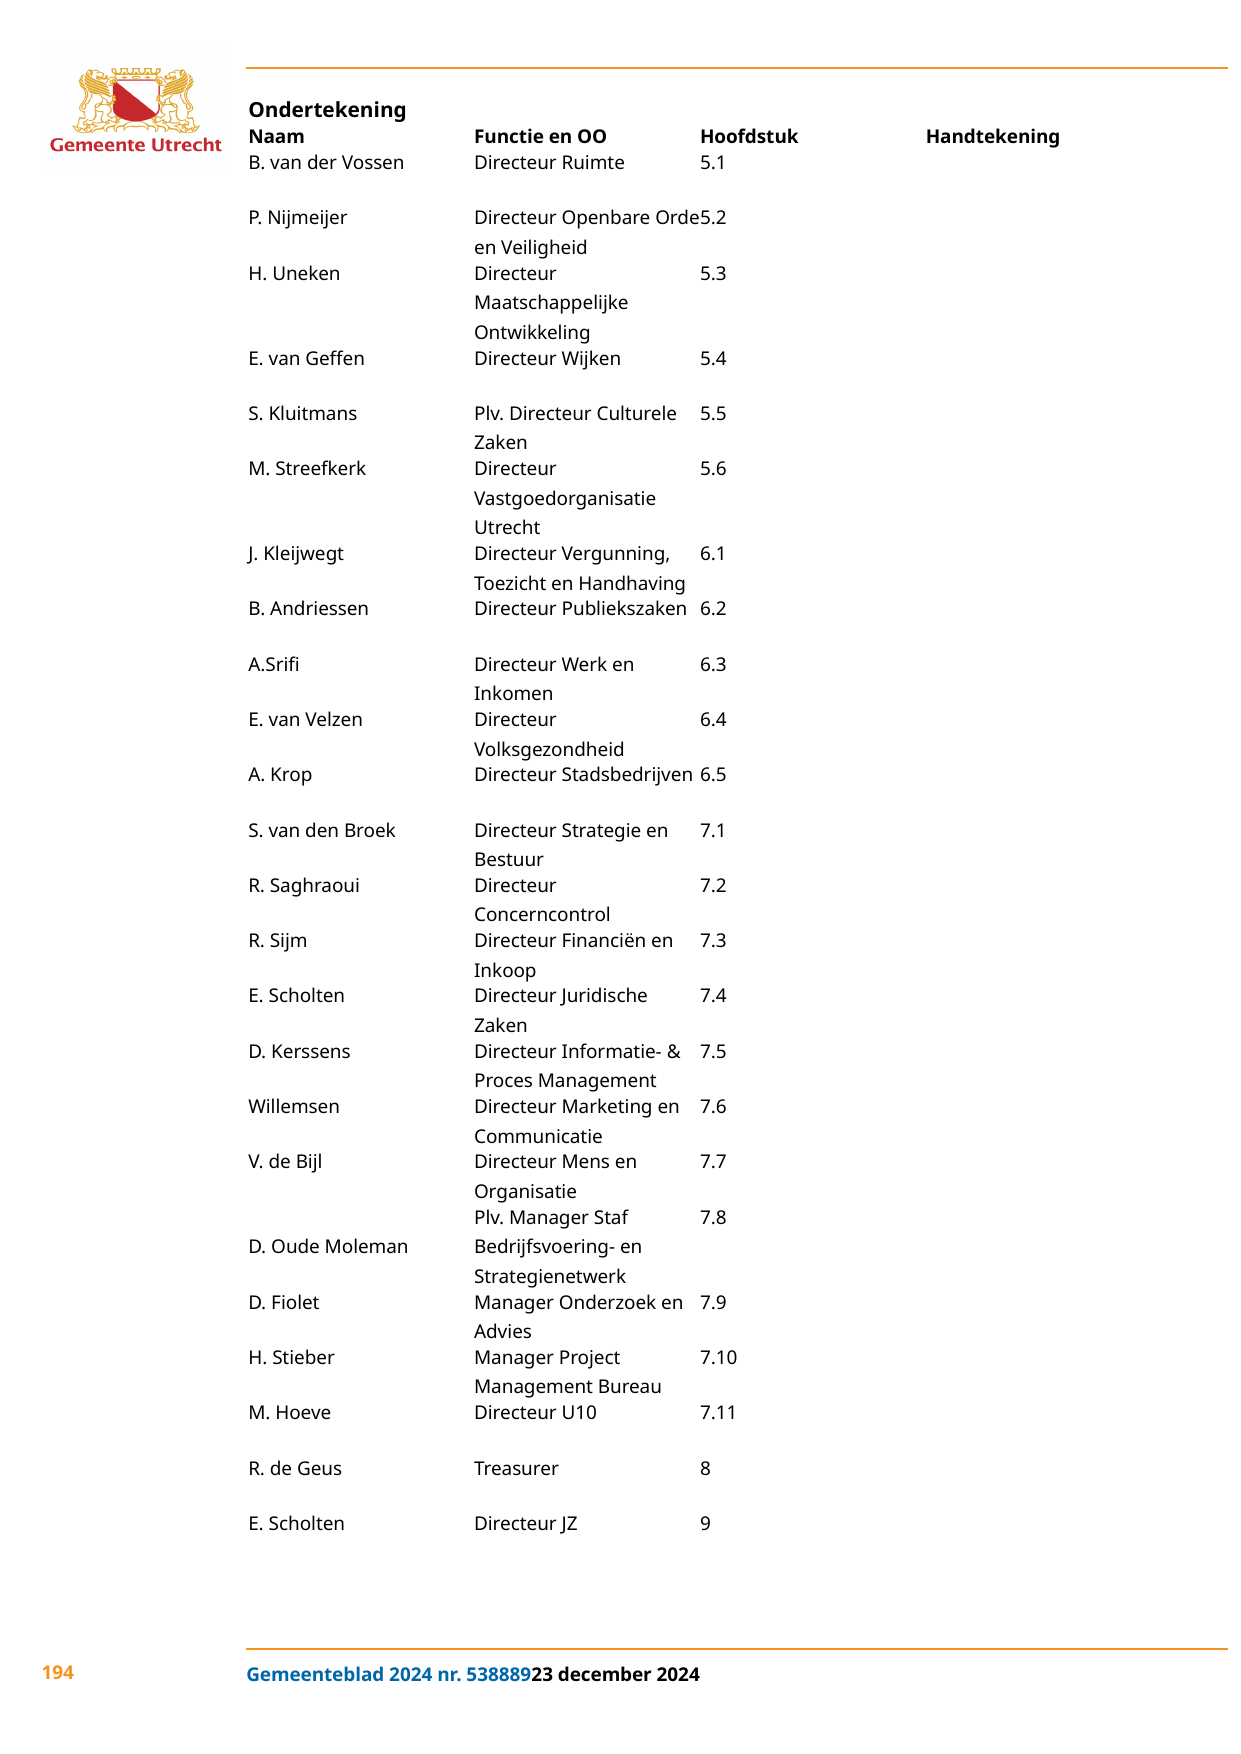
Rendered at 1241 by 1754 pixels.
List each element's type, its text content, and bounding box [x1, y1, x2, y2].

table_cell H. Stieber [248, 1344, 474, 1399]
table_cell 7.5 [700, 1038, 926, 1093]
table_cell 7.1 [700, 817, 926, 872]
table_cell S. van den Broek [248, 817, 474, 872]
table_cell Manager Onderzoek en Advies [474, 1289, 700, 1344]
table_cell Directeur Openbare Orde en Veiligheid [474, 205, 700, 260]
table_cell [926, 1289, 1152, 1344]
table_cell Directeur JZ [474, 1510, 700, 1565]
table_cell 7.10 [700, 1344, 926, 1399]
table_cell 5.2 [700, 205, 926, 260]
table_cell Willemsen [248, 1093, 474, 1149]
table_cell Manager Project Management Bureau [474, 1344, 700, 1399]
table_cell [926, 400, 1152, 455]
table_cell Plv. Directeur Culturele Zaken [474, 400, 700, 455]
table_cell V. de Bijl [248, 1149, 474, 1204]
table_cell [926, 817, 1152, 872]
table_cell H. Uneken [248, 260, 474, 345]
table_cell R. de Geus [248, 1455, 474, 1510]
table_cell 5.1 [700, 149, 926, 204]
table_cell 5.6 [700, 455, 926, 540]
table_cell Directeur Concerncontrol [474, 872, 700, 927]
table_cell D. Fiolet [248, 1289, 474, 1344]
table_cell 5.4 [700, 345, 926, 400]
table_cell [926, 596, 1152, 651]
table_cell Directeur Werk en Inkomen [474, 651, 700, 706]
table_header Hoofdstuk [700, 124, 926, 149]
table_cell [926, 1344, 1152, 1399]
table_cell E. van Velzen [248, 706, 474, 761]
table_cell Directeur Publiekszaken [474, 596, 700, 651]
table_cell D. Kerssens [248, 1038, 474, 1093]
table_cell [926, 983, 1152, 1038]
table_cell [926, 455, 1152, 540]
table_cell 7.8 [700, 1204, 926, 1289]
table_cell Directeur Ruimte [474, 149, 700, 204]
table_header Functie en OO [474, 124, 700, 149]
table_cell B. Andriessen [248, 596, 474, 651]
table_cell 7.11 [700, 1400, 926, 1455]
table_cell [926, 872, 1152, 927]
table_cell [926, 1510, 1152, 1565]
picture [41, 47, 231, 172]
table_cell 6.2 [700, 596, 926, 651]
table_cell A. Krop [248, 761, 474, 817]
table_cell 5.5 [700, 400, 926, 455]
table_cell E. Scholten [248, 1510, 474, 1565]
table_cell Directeur Strategie en Bestuur [474, 817, 700, 872]
table_cell 7.4 [700, 983, 926, 1038]
table_cell Treasurer [474, 1455, 700, 1510]
table_cell [926, 1400, 1152, 1455]
table_cell 7.6 [700, 1093, 926, 1149]
table_cell [926, 540, 1152, 596]
table_cell 6.5 [700, 761, 926, 817]
table_cell [926, 149, 1152, 204]
table_cell M. Streefkerk [248, 455, 474, 540]
text Ondertekening [248, 95, 1152, 123]
table_cell 5.3 [700, 260, 926, 345]
table_cell Directeur Marketing en Communicatie [474, 1093, 700, 1149]
table_cell 8 [700, 1455, 926, 1510]
table_cell Directeur Volksgezondheid [474, 706, 700, 761]
table_cell Directeur Vastgoedorganisatie Utrecht [474, 455, 700, 540]
table_cell [926, 706, 1152, 761]
table_cell S. Kluitmans [248, 400, 474, 455]
table_cell [926, 928, 1152, 983]
table_cell A.Srifi [248, 651, 474, 706]
table_cell E. Scholten [248, 983, 474, 1038]
table_cell 6.4 [700, 706, 926, 761]
table_cell [926, 205, 1152, 260]
table_cell Directeur Vergunning, Toezicht en Handhaving [474, 540, 700, 596]
table_cell Directeur Informatie- & Proces Management [474, 1038, 700, 1093]
table_cell M. Hoeve [248, 1400, 474, 1455]
table_cell Plv. Manager Staf Bedrijfsvoering- en Strategienetwerk [474, 1204, 700, 1289]
table_cell P. Nijmeijer [248, 205, 474, 260]
table_cell 9 [700, 1510, 926, 1565]
table_header Naam [248, 124, 474, 149]
table_cell Directeur Financiën en Inkoop [474, 928, 700, 983]
table_cell 6.1 [700, 540, 926, 596]
table_cell [926, 1149, 1152, 1204]
table_cell [926, 1455, 1152, 1510]
table_cell [926, 1204, 1152, 1289]
table_cell 7.9 [700, 1289, 926, 1344]
table_cell [926, 1093, 1152, 1149]
table_cell 7.7 [700, 1149, 926, 1204]
table_cell Directeur Wijken [474, 345, 700, 400]
table_cell 7.2 [700, 872, 926, 927]
table_cell Directeur Juridische Zaken [474, 983, 700, 1038]
table_cell R. Sijm [248, 928, 474, 983]
table_cell B. van der Vossen [248, 149, 474, 204]
table_cell Directeur Maatschappelijke Ontwikkeling [474, 260, 700, 345]
table_cell [926, 761, 1152, 817]
table_cell [926, 260, 1152, 345]
table_cell Directeur Mens en Organisatie [474, 1149, 700, 1204]
table_header Handtekening [926, 124, 1152, 149]
table_cell [926, 345, 1152, 400]
table_cell [926, 651, 1152, 706]
table_cell J. Kleijwegt [248, 540, 474, 596]
table_cell D. Oude Moleman [248, 1204, 474, 1289]
table_cell 6.3 [700, 651, 926, 706]
table_cell Directeur Stadsbedrijven [474, 761, 700, 817]
table_cell E. van Geffen [248, 345, 474, 400]
table_cell R. Saghraoui [248, 872, 474, 927]
table_cell [926, 1038, 1152, 1093]
table_cell 7.3 [700, 928, 926, 983]
table_cell Directeur U10 [474, 1400, 700, 1455]
